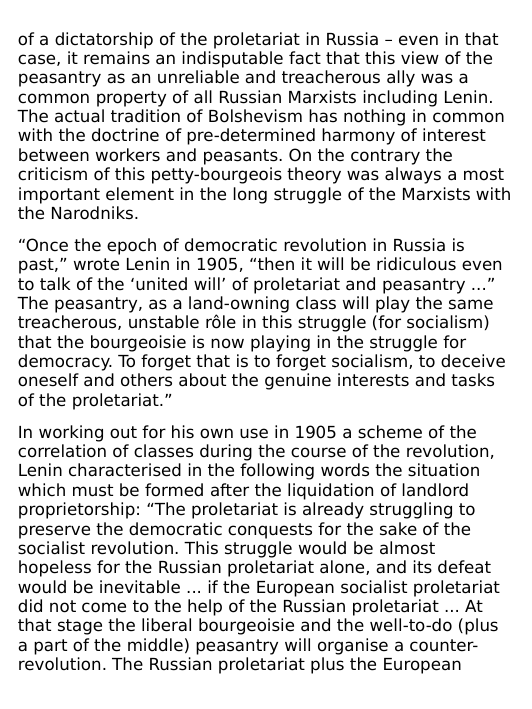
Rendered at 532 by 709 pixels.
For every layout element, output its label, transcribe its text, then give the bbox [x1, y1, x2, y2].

text “Once the epoch of democratic revolution in Russia is past,” wrote Lenin in 1905, “then it will be ridiculous even to talk of the ‘united will’ of proletariat and peasantry ...” The peasantry, as a land-owning class will play the same treacherous, unstable rôle in this struggle (for socialism) that the bourgeoisie is now playing in the struggle for democracy. To forget that is to forget socialism, to deceive oneself and others about the genuine interests and tasks of the proletariat.” [18, 236, 514, 410]
text of a dictatorship of the proletariat in Russia – even in that case, it remains an indisputable fact that this view of the peasantry as an unreliable and treacherous ally was a common property of all Russian Marxists including Lenin. The actual tradition of Bolshevism has nothing in common with the doctrine of pre-determined harmony of interest between workers and peasants. On the contrary the criticism of this petty-bourgeois theory was always a most important element in the long struggle of the Marxists with the Narodniks. [18, 29, 514, 223]
text In working out for his own use in 1905 a scheme of the correlation of classes during the course of the revolution, Lenin characterised in the following words the situation which must be formed after the liquidation of landlord proprietorship: “The proletariat is already struggling to preserve the democratic conquests for the sake of the socialist revolution. This struggle would be almost hopeless for the Russian proletariat alone, and its defeat would be inevitable ... if the European socialist proletariat did not come to the help of the Russian proletariat ... At that stage the liberal bourgeoisie and the well-to-do (plus a part of the middle) peasantry will organise a counter-revolution. The Russian proletariat plus the European [18, 423, 514, 674]
